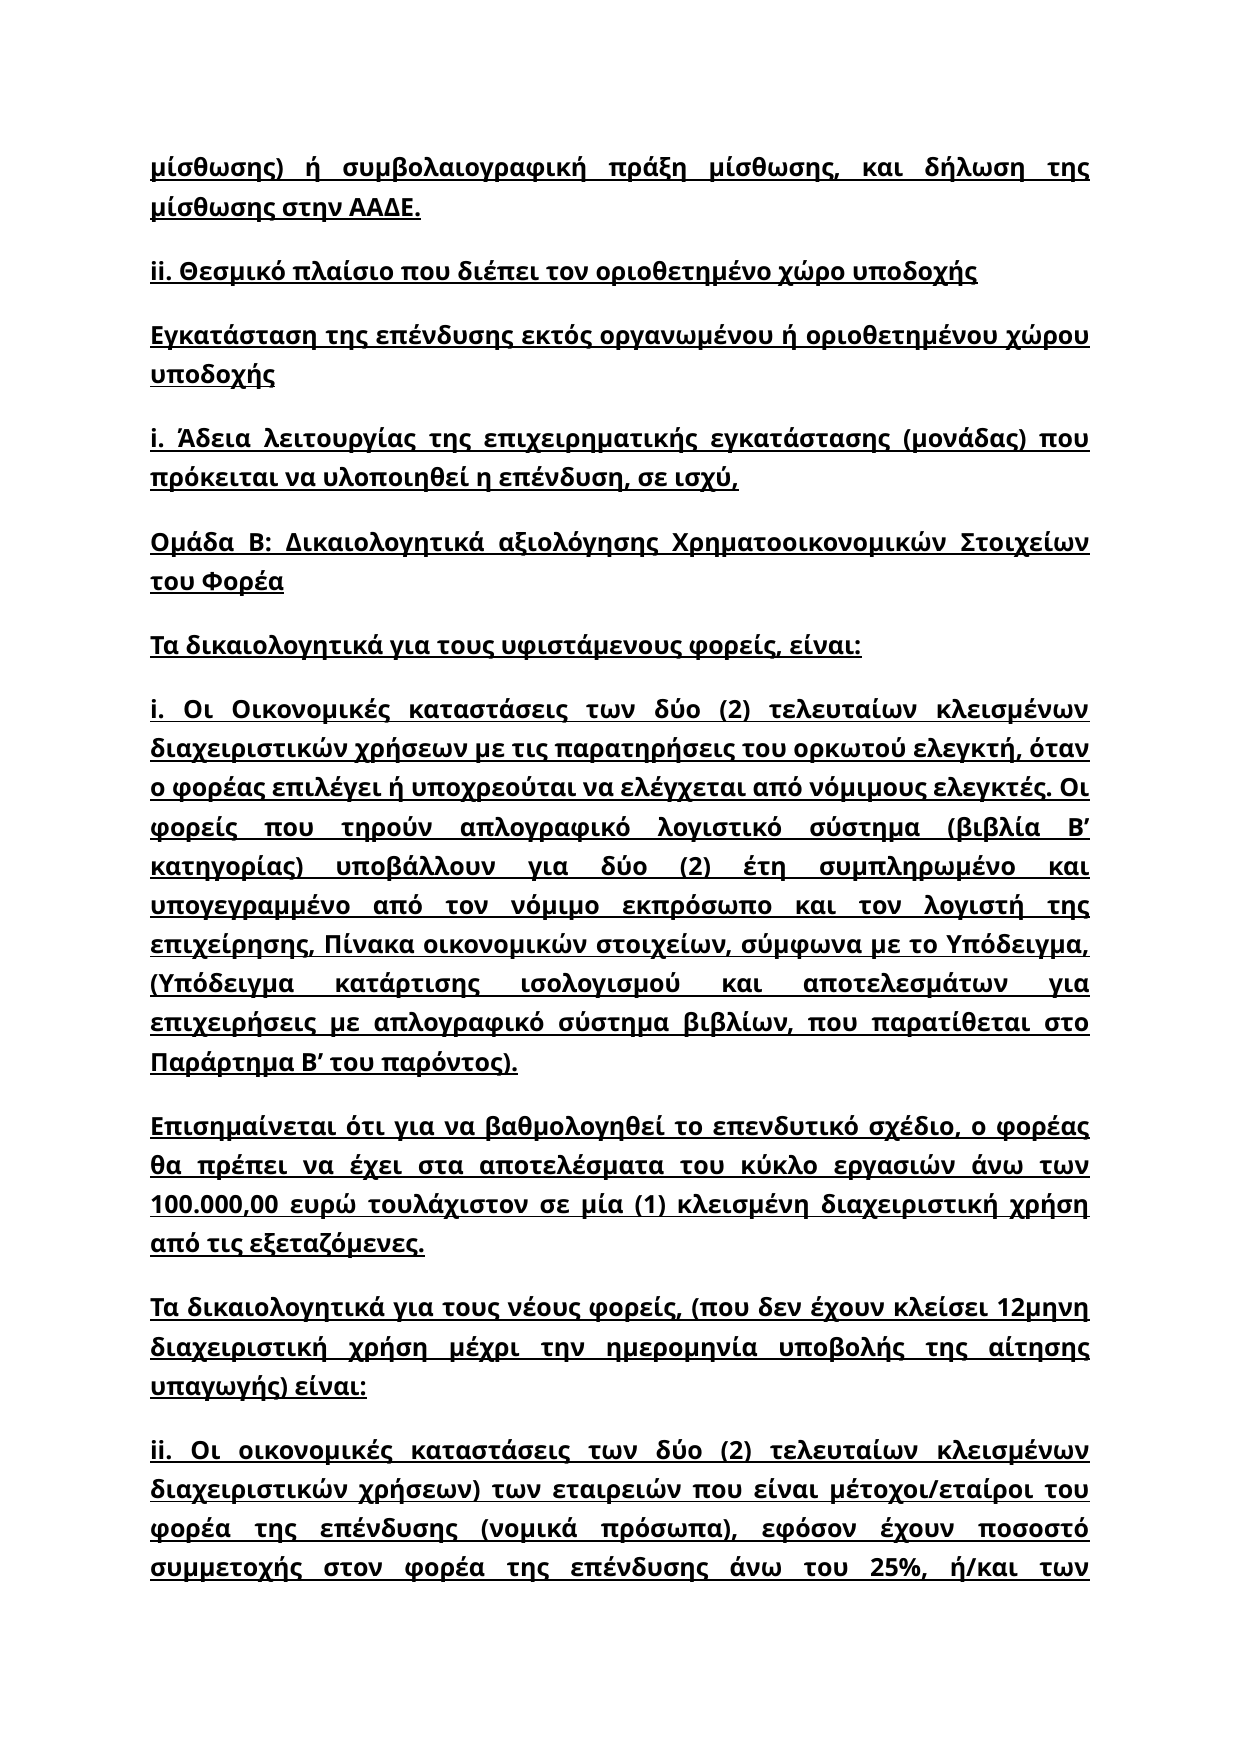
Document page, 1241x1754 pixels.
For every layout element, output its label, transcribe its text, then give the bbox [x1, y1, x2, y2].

text Παράρτημα Β’ του παρόντος). [150, 1036, 1090, 1078]
text i. Οι Οικονομικές καταστάσεις των δύο (2) τελευταίων κλεισμένων [150, 692, 1090, 721]
text πρόκειται να υλοποιηθεί η επένδυση, σε ισχύ, [150, 452, 1090, 494]
text μίσθωσης στην ΑΑΔΕ. [150, 181, 1090, 223]
text Εγκατάσταση της επένδυσης εκτός οργανωμένου ή οριοθετημένου χώρου [150, 317, 1090, 346]
text κατηγορίας) υποβάλλουν για δύο (2) έτη συμπληρωμένο και [150, 840, 1090, 877]
text διαχειριστικών χρήσεων με τις παρατηρήσεις του ορκωτού ελεγκτή, όταν [150, 722, 1090, 760]
text Τα δικαιολογητικά για τους υφιστάμενους φορείς, είναι: [150, 627, 1090, 662]
text διαχειριστικών χρήσεων) των εταιρειών που είναι μέτοχοι/εταίροι του [150, 1463, 1090, 1501]
text ο φορέας επιλέγει ή υποχρεούται να ελέγχεται από νόμιμους ελεγκτές. Οι [150, 762, 1090, 799]
text υπογεγραμμένο από τον νόμιμο εκπρόσωπο και τον λογιστή της [150, 879, 1090, 916]
text υποδοχής [150, 348, 1090, 391]
text ii. Θεσμικό πλαίσιο που διέπει τον οριοθετημένο χώρο υποδοχής [150, 253, 1090, 287]
text Επισημαίνεται ότι για να βαθμολογηθεί το επενδυτικό σχέδιο, ο φορέας [150, 1108, 1090, 1137]
text από τις εξεταζόμενες. [150, 1217, 1090, 1260]
text φορείς που τηρούν απλογραφικό λογιστικό σύστημα (βιβλία Β’ [150, 801, 1090, 838]
text 100.000,00 ευρώ τουλάχιστον σε μία (1) κλεισμένη διαχειριστική χρήση [150, 1178, 1090, 1216]
text ii. Οι οικονομικές καταστάσεις των δύο (2) τελευταίων κλεισμένων [150, 1432, 1090, 1461]
text Ομάδα Β: Δικαιολογητικά αξιολόγησης Χρηματοοικονομικών Στοιχείων [150, 524, 1090, 553]
text του Φορέα [150, 555, 1090, 597]
text Τα δικαιολογητικά για τους νέους φορείς, (που δεν έχουν κλείσει 12μηνη [150, 1290, 1090, 1319]
text φορέα της επένδυσης (νομικά πρόσωπα), εφόσον έχουν ποσοστό [150, 1502, 1090, 1540]
text θα πρέπει να έχει στα αποτελέσματα του κύκλο εργασιών άνω των [150, 1139, 1090, 1176]
text επιχείρησης, Πίνακα οικονομικών στοιχείων, σύμφωνα με το Υπόδειγμα, [150, 918, 1090, 956]
text i. Άδεια λειτουργίας της επιχειρηματικής εγκατάστασης (μονάδας) που [150, 421, 1090, 450]
text μίσθωσης) ή συμβολαιογραφική πράξη μίσθωσης, και δήλωση της [150, 150, 1090, 179]
text υπαγωγής) είναι: [150, 1360, 1090, 1402]
text συμμετοχής στον φορέα της επένδυσης άνω του 25%, ή/και των [150, 1542, 1090, 1579]
text (Υπόδειγμα κατάρτισης ισολογισμού και αποτελεσμάτων για [150, 957, 1090, 995]
text επιχειρήσεις με απλογραφικό σύστημα βιβλίων, που παρατίθεται στο [150, 997, 1090, 1034]
text διαχειριστική χρήση μέχρι την ημερομηνία υποβολής της αίτησης [150, 1321, 1090, 1358]
